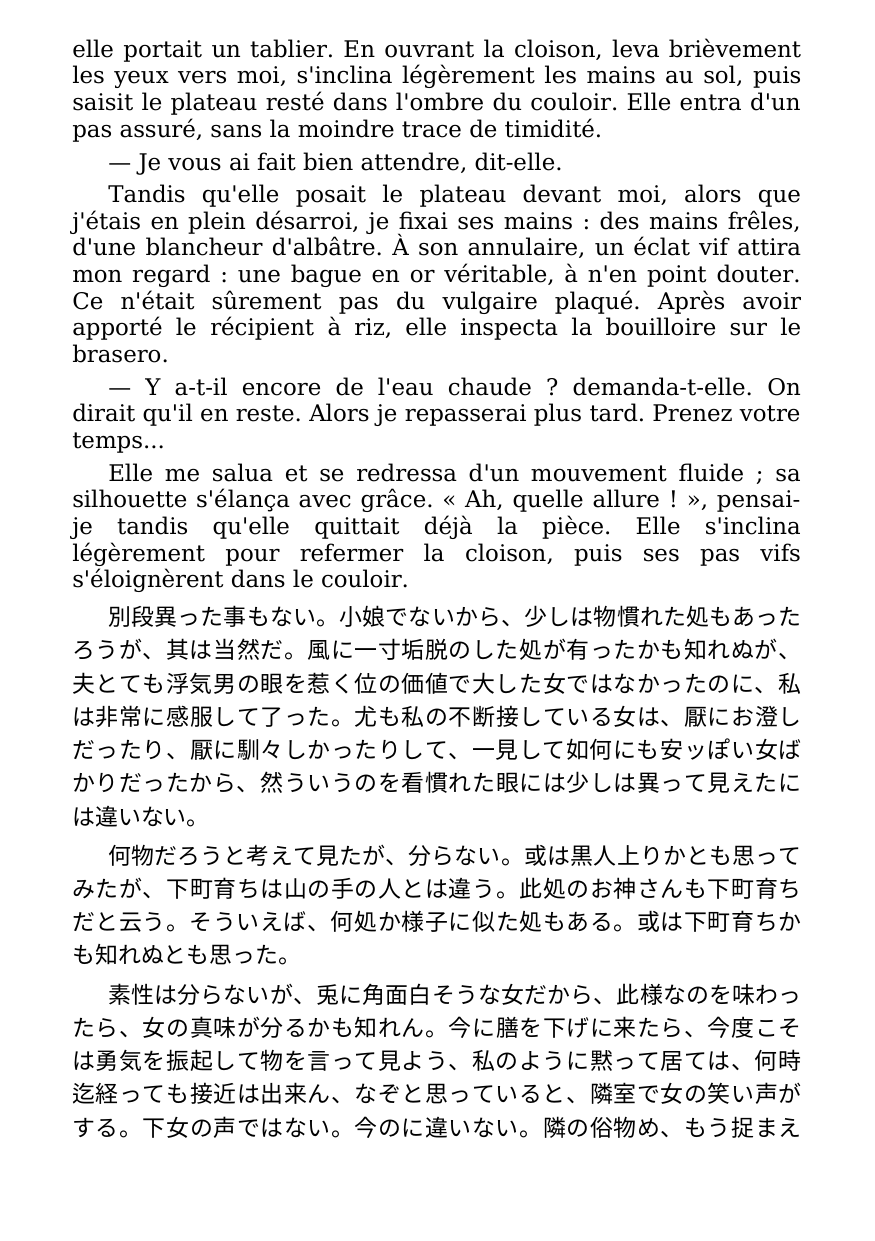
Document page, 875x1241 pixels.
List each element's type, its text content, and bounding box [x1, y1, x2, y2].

text — Je vous ai fait bien attendre, dit-elle. [72, 149, 802, 175]
text Elle me salua et se redressa d'un mouvement fluide ; sa silhouette s'élança avec grâce. « Ah, quelle allure ! », pensai-je tandis qu'elle quittait déjà la pièce. Elle s'inclina légèrement pour refermer la cloison, puis ses pas vifs s'éloignèrent dans le couloir. [72, 460, 802, 593]
text 何物だろうと考えて見たが、分らない。或は黒人上りかとも思ってみたが、下町育ちは山の手の人とは違う。此処のお神さんも下町育ちだと云う。そういえば、何処か様子に似た処もある。或は下町育ちかも知れぬとも思った。 [72, 838, 802, 971]
text 別段異った事もない。小娘でないから、少しは物慣れた処もあったろうが、其は当然だ。風に一寸垢脱のした処が有ったかも知れぬが、夫とても浮気男の眼を惹く位の価値で大した女ではなかったのに、私は非常に感服して了った。尤も私の不断接している女は、厭にお澄しだったり、厭に馴々しかったりして、一見して如何にも安ッぽい女ばかりだったから、然ういうのを看慣れた眼には少しは異って見えたには違いない。 [72, 599, 802, 832]
text — Y a-t-il encore de l'eau chaude ? demanda-t-elle. On dirait qu'il en reste. Alors je repasserai plus tard. Prenez votre temps... [72, 374, 802, 454]
text 素性は分らないが、兎に角面白そうな女だから、此様なのを味わったら、女の真味が分るかも知れん。今に膳を下げに来たら、今度こそは勇気を振起して物を言って見よう、私のように黙って居ては、何時迄経っても接近は出来ん、なぞと思っていると、隣室で女の笑い声がする。下女の声ではない。今のに違いない。隣の俗物め、もう捉まえ [72, 976, 802, 1143]
text Tandis qu'elle posait le plateau devant moi, alors que j'étais en plein désarroi, je fixai ses mains : des mains frêles, d'une blancheur d'albâtre. À son annulaire, un éclat vif attira mon regard : une bague en or véritable, à n'en point douter. Ce n'était sûrement pas du vulgaire plaqué. Après avoir apporté le récipient à riz, elle inspecta la bouilloire sur le brasero. [72, 181, 802, 368]
text elle portait un tablier. En ouvrant la cloison, leva brièvement les yeux vers moi, s'inclina légèrement les mains au sol, puis saisit le plateau resté dans l'ombre du couloir. Elle entra d'un pas assuré, sans la moindre trace de timidité. [72, 36, 802, 143]
